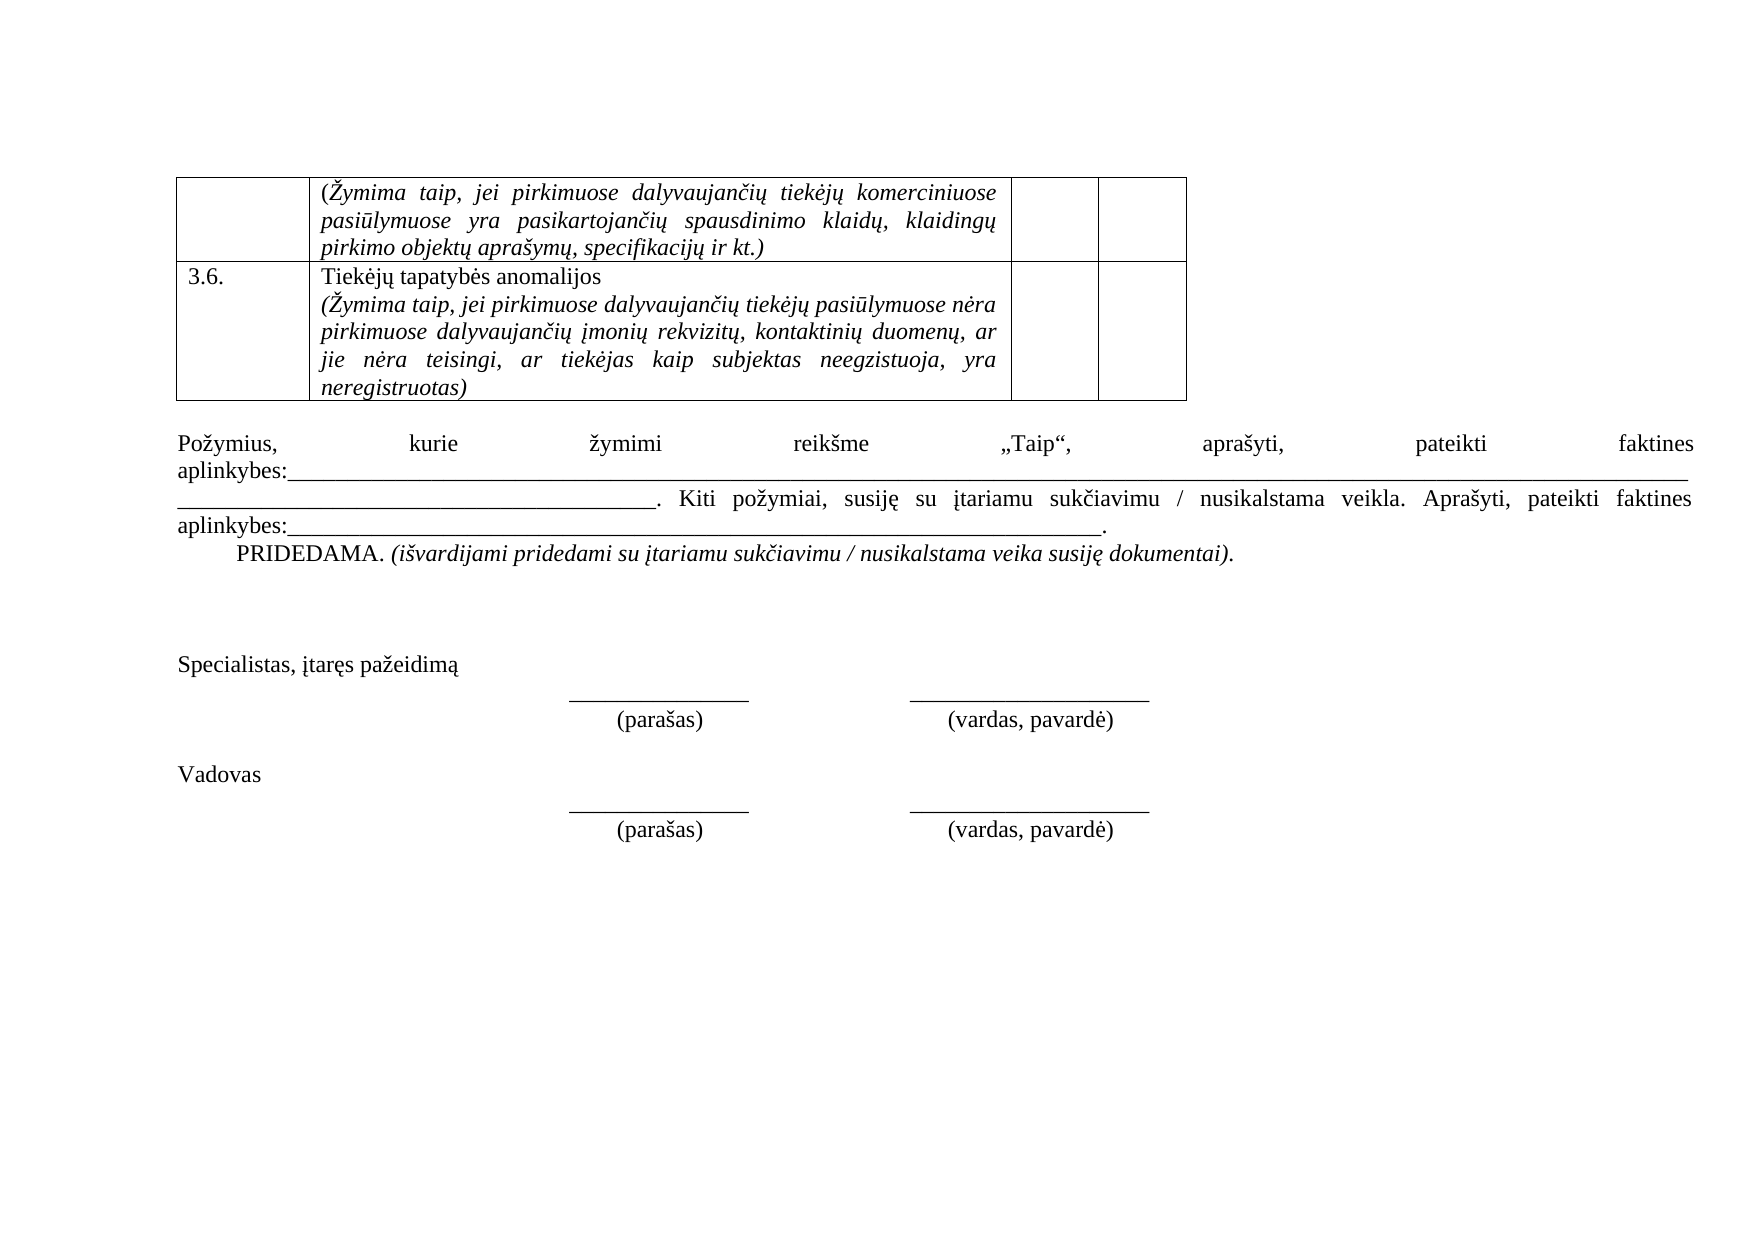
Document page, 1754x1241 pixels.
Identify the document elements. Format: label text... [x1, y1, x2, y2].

table_cell [1099, 178, 1186, 261]
text Vadovas [177, 760, 1695, 788]
table_cell [1012, 262, 1098, 400]
table_cell 3.6. [177, 262, 309, 400]
text Požymius, kurie žymimi reikšme „Taip“, aprašyti, pateikti faktines aplinkybes:_____________________________________________________________________________________________________________________________________________________________. Kiti požymiai, susiję su įtariamu sukčiavimu / nusikalstama veikla. Aprašyti, pateikti faktines aplinkybes:____________________________________________________________________. [177, 429, 1695, 539]
text (parašas) (vardas, pavardė) [177, 815, 1695, 843]
table_cell Tiekėjų tapatybės anomalijos (Žymima taip, jei pirkimuose dalyvaujančių tiekėjų pasiūlymuose nėra pirkimuose dalyvaujančių įmonių rekvizitų, kontaktinių duomenų, ar jie nėra teisingi, ar tiekėjas kaip subjektas neegzistuoja, yra neregistruotas) [310, 262, 1011, 400]
text Specialistas, įtaręs pažeidimą [177, 649, 1695, 677]
table_cell (Žymima taip, jei pirkimuose dalyvaujančių tiekėjų komerciniuose pasiūlymuose yra pasikartojančių spausdinimo klaidų, klaidingų pirkimo objektų aprašymų, specifikacijų ir kt.) [310, 178, 1011, 261]
text (parašas) (vardas, pavardė) [177, 705, 1695, 732]
text PRIDEDAMA. (išvardijami pridedami su įtariamu sukčiavimu / nusikalstama veika susiję dokumentai). [177, 539, 1695, 567]
table_cell [177, 178, 309, 261]
table_cell [1012, 178, 1098, 261]
text _______________ ____________________ [177, 788, 1695, 815]
text _______________ ____________________ [177, 677, 1695, 705]
table_cell [1099, 262, 1186, 400]
